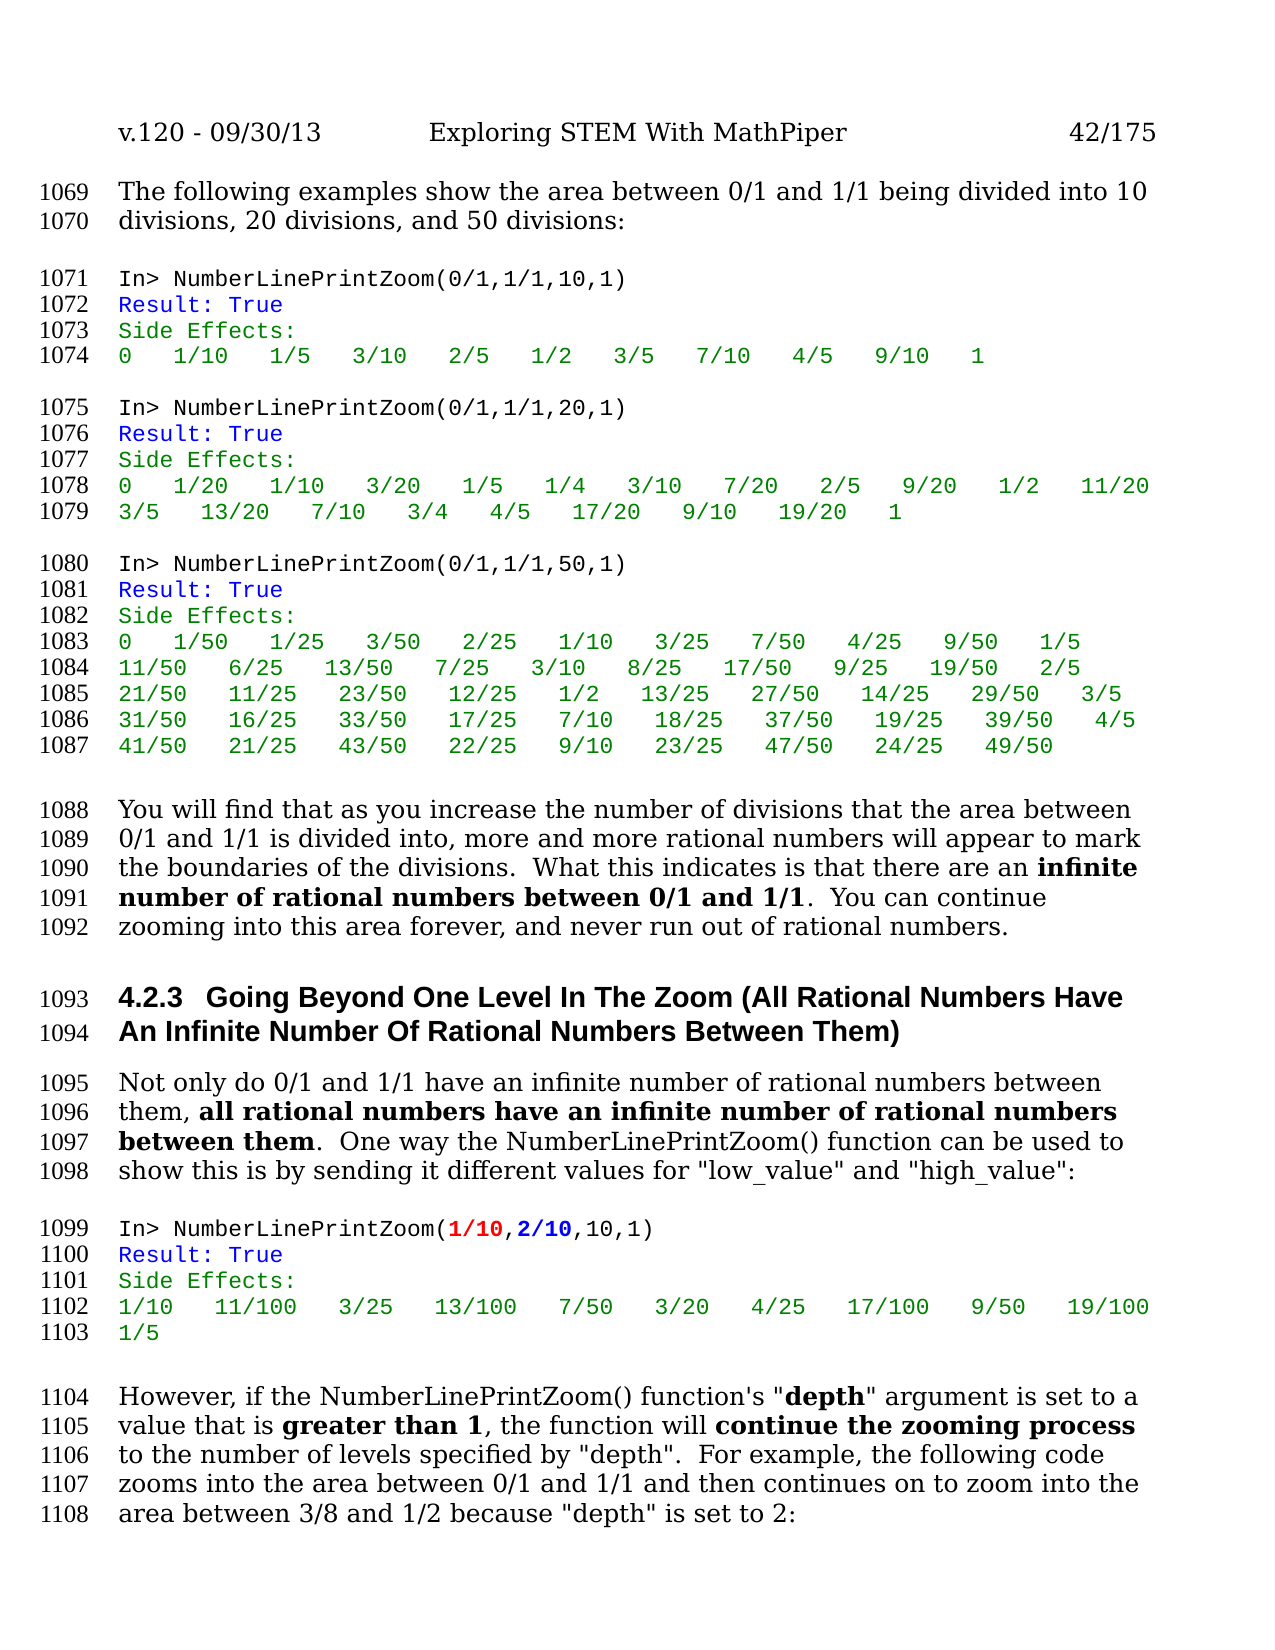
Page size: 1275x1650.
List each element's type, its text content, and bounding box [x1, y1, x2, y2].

text The following examples show the area between 0/1 and 1/1 being divided into 10 divisions, 20 divisions, and 50 divisions: [118, 177, 1157, 235]
text Result: True [118, 578, 1157, 604]
text In> NumberLinePrintZoom(0/1,1/1,50,1) [118, 552, 1157, 578]
text Side Effects: [118, 604, 1157, 630]
text However, if the NumberLinePrintZoom() function's "depth" argument is set to a value that is greater than 1, the function will continue the zooming process to the number of levels specified by "depth". For example, the following code zooms into the area between 0/1 and 1/1 and then continues on to zoom into the area between 3/8 and 1/2 because "depth" is set to 2: [118, 1382, 1157, 1528]
text Side Effects: [118, 319, 1157, 345]
text Result: True [118, 1243, 1157, 1269]
subtitle Going Beyond One Level In The Zoom (All Rational Numbers Have An Infinite Number Of Rational Numbers Between Them) [118, 980, 1157, 1047]
text 0 1/50 1/25 3/50 2/25 1/10 3/25 7/50 4/25 9/50 1/5 11/50 6/25 13/50 7/25 3/10 8/25 17/50 9/25 19/50 2/5 21/50 11/25 23/50 12/25 1/2 13/25 27/50 14/25 29/50 3/5 31/50 16/25 33/50 17/25 7/10 18/25 37/50 19/25 39/50 4/5 41/50 21/25 43/50 22/25 9/10 23/25 47/50 24/25 49/50 [118, 630, 1157, 760]
text In> NumberLinePrintZoom(0/1,1/1,10,1) [118, 267, 1157, 293]
text Not only do 0/1 and 1/1 have an infinite number of rational numbers between them, all rational numbers have an infinite number of rational numbers between them. One way the NumberLinePrintZoom() function can be used to show this is by sending it different values for "low_value" and "high_value": [118, 1068, 1157, 1185]
text You will find that as you increase the number of divisions that the area between 0/1 and 1/1 is divided into, more and more rational numbers will appear to mark the boundaries of the divisions. What this indicates is that there are an infinite number of rational numbers between 0/1 and 1/1. You can continue zooming into this area forever, and never run out of rational numbers. [118, 795, 1157, 941]
text In> NumberLinePrintZoom(1/10,2/10,10,1) [118, 1217, 1157, 1243]
text 0 1/10 1/5 3/10 2/5 1/2 3/5 7/10 4/5 9/10 1 [118, 345, 1157, 371]
text Result: True [118, 423, 1157, 449]
text 0 1/20 1/10 3/20 1/5 1/4 3/10 7/20 2/5 9/20 1/2 11/20 3/5 13/20 7/10 3/4 4/5 17/20 9/10 19/20 1 [118, 474, 1157, 526]
text Result: True [118, 293, 1157, 319]
text Side Effects: [118, 1269, 1157, 1295]
text Side Effects: [118, 449, 1157, 474]
text In> NumberLinePrintZoom(0/1,1/1,20,1) [118, 397, 1157, 423]
text 1/10 11/100 3/25 13/100 7/50 3/20 4/25 17/100 9/50 19/100 1/5 [118, 1295, 1157, 1347]
